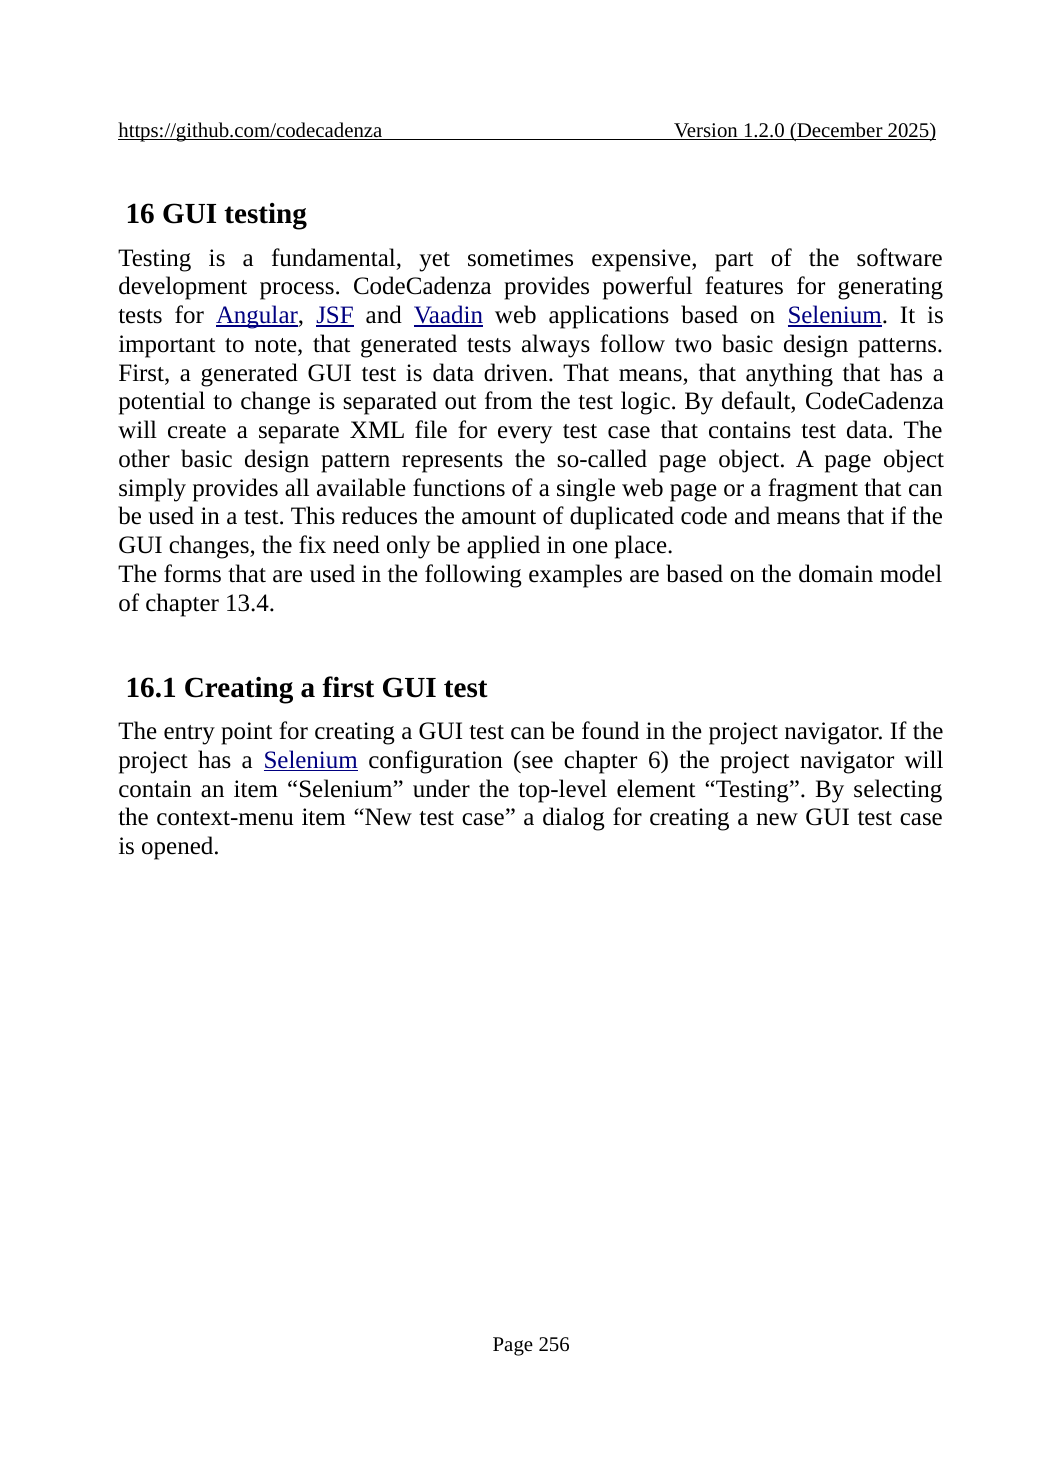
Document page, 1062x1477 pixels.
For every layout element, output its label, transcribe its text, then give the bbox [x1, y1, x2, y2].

text Testing is a fundamental, yet sometimes expensive, part of the software development process. CodeCadenza provides powerful features for generating tests for Angular, JSF and Vaadin web applications based on Selenium. It is important to note, that generated tests always follow two basic design patterns. First, a generated GUI test is data driven. That means, that anything that has a potential to change is separated out from the test logic. By default, CodeCadenza will create a separate XML file for every test case that contains test data. The other basic design pattern represents the so-called page object. A page object simply provides all available functions of a single web page or a fragment that can be used in a test. This reduces the amount of duplicated code and means that if the GUI changes, the fix need only be applied in one place. [118, 243, 944, 559]
text The forms that are used in the following examples are based on the domain model of chapter 13.4. [118, 559, 944, 616]
subtitle Creating a first GUI test [118, 670, 944, 704]
subtitle GUI testing [118, 197, 944, 230]
text The entry point for creating a GUI test can be found in the project navigator. If the project has a Selenium configuration (see chapter 6) the project navigator will contain an item “Selenium” under the top-level element “Testing”. By selecting the context-menu item “New test case” a dialog for creating a new GUI test case is opened. [118, 716, 944, 860]
